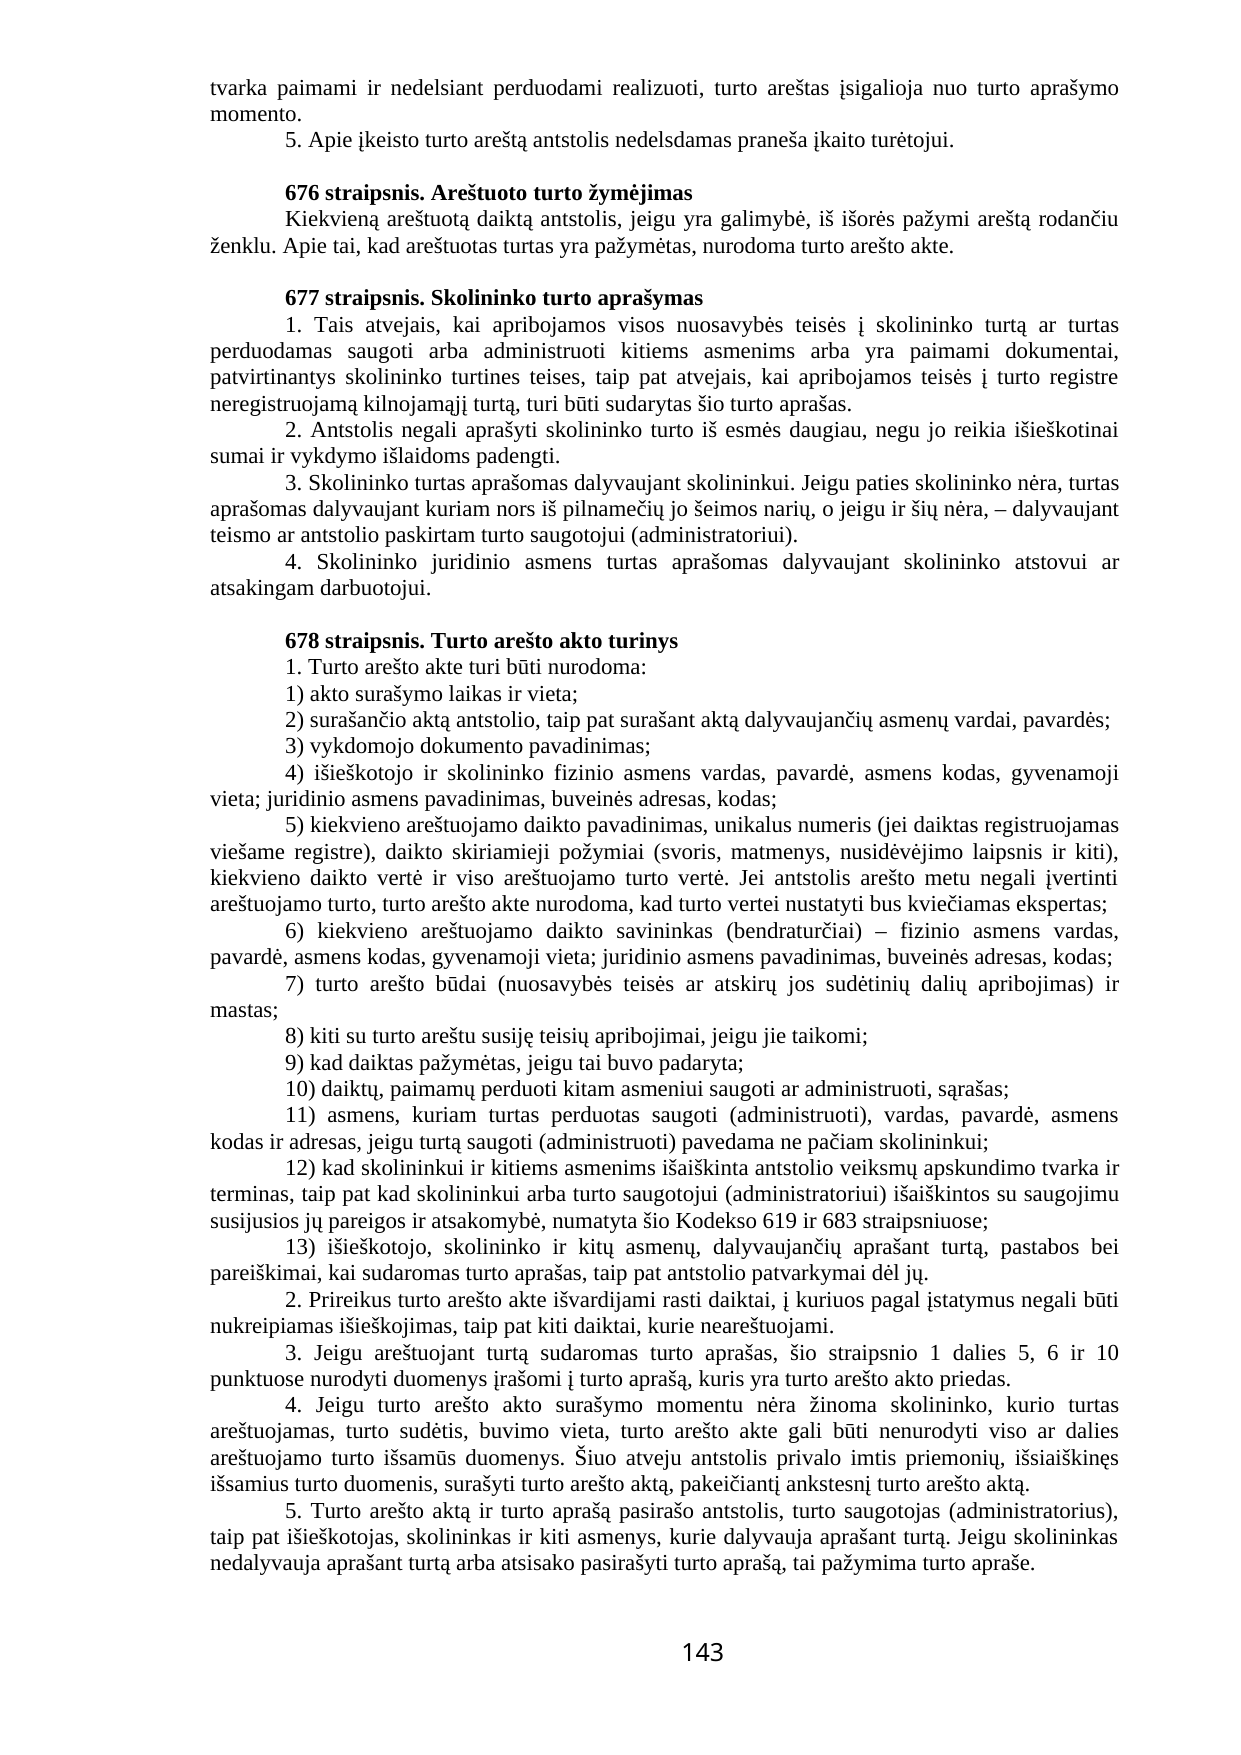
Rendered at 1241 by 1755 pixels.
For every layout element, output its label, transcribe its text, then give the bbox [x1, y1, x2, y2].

text 2. Prireikus turto arešto akte išvardijami rasti daiktai, į kuriuos pagal įstatymus negali būti nukreipiamas išieškojimas, taip pat kiti daiktai, kurie neareštuojami. [210, 1286, 1120, 1338]
text 3. Skolininko turtas aprašomas dalyvaujant skolininkui. Jeigu paties skolininko nėra, turtas aprašomas dalyvaujant kuriam nors iš pilnamečių jo šeimos narių, o jeigu ir šių nėra, – dalyvaujant teismo ar antstolio paskirtam turto saugotojui (administratoriui). [210, 469, 1120, 548]
text 5) kiekvieno areštuojamo daikto pavadinimas, unikalus numeris (jei daiktas registruojamas viešame registre), daikto skiriamieji požymiai (svoris, matmenys, nusidėvėjimo laipsnis ir kiti), kiekvieno daikto vertė ir viso areštuojamo turto vertė. Jei antstolis arešto metu negali įvertinti areštuojamo turto, turto arešto akte nurodoma, kad turto vertei nustatyti bus kviečiamas ekspertas; [210, 811, 1120, 917]
text 676 straipsnis. Areštuoto turto žymėjimas [210, 179, 1120, 205]
text 677 straipsnis. Skolininko turto aprašymas [210, 284, 1120, 311]
text 4. Jeigu turto arešto akto surašymo momentu nėra žinoma skolininko, kurio turtas areštuojamas, turto sudėtis, buvimo vieta, turto arešto akte gali būti nenurodyti viso ar dalies areštuojamo turto išsamūs duomenys. Šiuo atveju antstolis privalo imtis priemonių, išsiaiškinęs išsamius turto duomenis, surašyti turto arešto aktą, pakeičiantį ankstesnį turto arešto aktą. [210, 1391, 1120, 1497]
text Kiekvieną areštuotą daiktą antstolis, jeigu yra galimybė, iš išorės pažymi areštą rodančiu ženklu. Apie tai, kad areštuotas turtas yra pažymėtas, nurodoma turto arešto akte. [210, 205, 1120, 258]
text 678 straipsnis. Turto arešto akto turinys [210, 627, 1120, 653]
text tvarka paimami ir nedelsiant perduodami realizuoti, turto areštas įsigalioja nuo turto aprašymo momento. [210, 73, 1120, 126]
text 6) kiekvieno areštuojamo daikto savininkas (bendraturčiai) – fizinio asmens vardas, pavardė, asmens kodas, gyvenamoji vieta; juridinio asmens pavadinimas, buveinės adresas, kodas; [210, 917, 1120, 969]
text 5. Apie įkeisto turto areštą antstolis nedelsdamas praneša įkaito turėtojui. [210, 126, 1120, 153]
text 7) turto arešto būdai (nuosavybės teisės ar atskirų jos sudėtinių dalių apribojimas) ir mastas; [210, 969, 1120, 1022]
text 10) daiktų, paimamų perduoti kitam asmeniui saugoti ar administruoti, sąrašas; [210, 1075, 1120, 1101]
text 9) kad daiktas pažymėtas, jeigu tai buvo padaryta; [210, 1049, 1120, 1075]
text 4) išieškotojo ir skolininko fizinio asmens vardas, pavardė, asmens kodas, gyvenamoji vieta; juridinio asmens pavadinimas, buveinės adresas, kodas; [210, 759, 1120, 811]
text 1. Tais atvejais, kai apribojamos visos nuosavybės teisės į skolininko turtą ar turtas perduodamas saugoti arba administruoti kitiems asmenims arba yra paimami dokumentai, patvirtinantys skolininko turtines teises, taip pat atvejais, kai apribojamos teisės į turto registre neregistruojamą kilnojamąjį turtą, turi būti sudarytas šio turto aprašas. [210, 311, 1120, 416]
text 11) asmens, kuriam turtas perduotas saugoti (administruoti), vardas, pavardė, asmens kodas ir adresas, jeigu turtą saugoti (administruoti) pavedama ne pačiam skolininkui; [210, 1101, 1120, 1154]
text 12) kad skolininkui ir kitiems asmenims išaiškinta antstolio veiksmų apskundimo tvarka ir terminas, taip pat kad skolininkui arba turto saugotojui (administratoriui) išaiškintos su saugojimu susijusios jų pareigos ir atsakomybė, numatyta šio Kodekso 619 ir 683 straipsniuose; [210, 1154, 1120, 1233]
text 13) išieškotojo, skolininko ir kitų asmenų, dalyvaujančių aprašant turtą, pastabos bei pareiškimai, kai sudaromas turto aprašas, taip pat antstolio patvarkymai dėl jų. [210, 1233, 1120, 1286]
text 8) kiti su turto areštu susiję teisių apribojimai, jeigu jie taikomi; [210, 1022, 1120, 1049]
text 2) surašančio aktą antstolio, taip pat surašant aktą dalyvaujančių asmenų vardai, pavardės; [210, 706, 1120, 732]
text 3) vykdomojo dokumento pavadinimas; [210, 732, 1120, 759]
text 4. Skolininko juridinio asmens turtas aprašomas dalyvaujant skolininko atstovui ar atsakingam darbuotojui. [210, 548, 1120, 601]
text 1) akto surašymo laikas ir vieta; [210, 680, 1120, 706]
text 3. Jeigu areštuojant turtą sudaromas turto aprašas, šio straipsnio 1 dalies 5, 6 ir 10 punktuose nurodyti duomenys įrašomi į turto aprašą, kuris yra turto arešto akto priedas. [210, 1338, 1120, 1391]
text 5. Turto arešto aktą ir turto aprašą pasirašo antstolis, turto saugotojas (administratorius), taip pat išieškotojas, skolininkas ir kiti asmenys, kurie dalyvauja aprašant turtą. Jeigu skolininkas nedalyvauja aprašant turtą arba atsisako pasirašyti turto aprašą, tai pažymima turto apraše. [210, 1497, 1120, 1576]
text 2. Antstolis negali aprašyti skolininko turto iš esmės daugiau, negu jo reikia išieškotinai sumai ir vykdymo išlaidoms padengti. [210, 416, 1120, 469]
text 1. Turto arešto akte turi būti nurodoma: [210, 653, 1120, 680]
